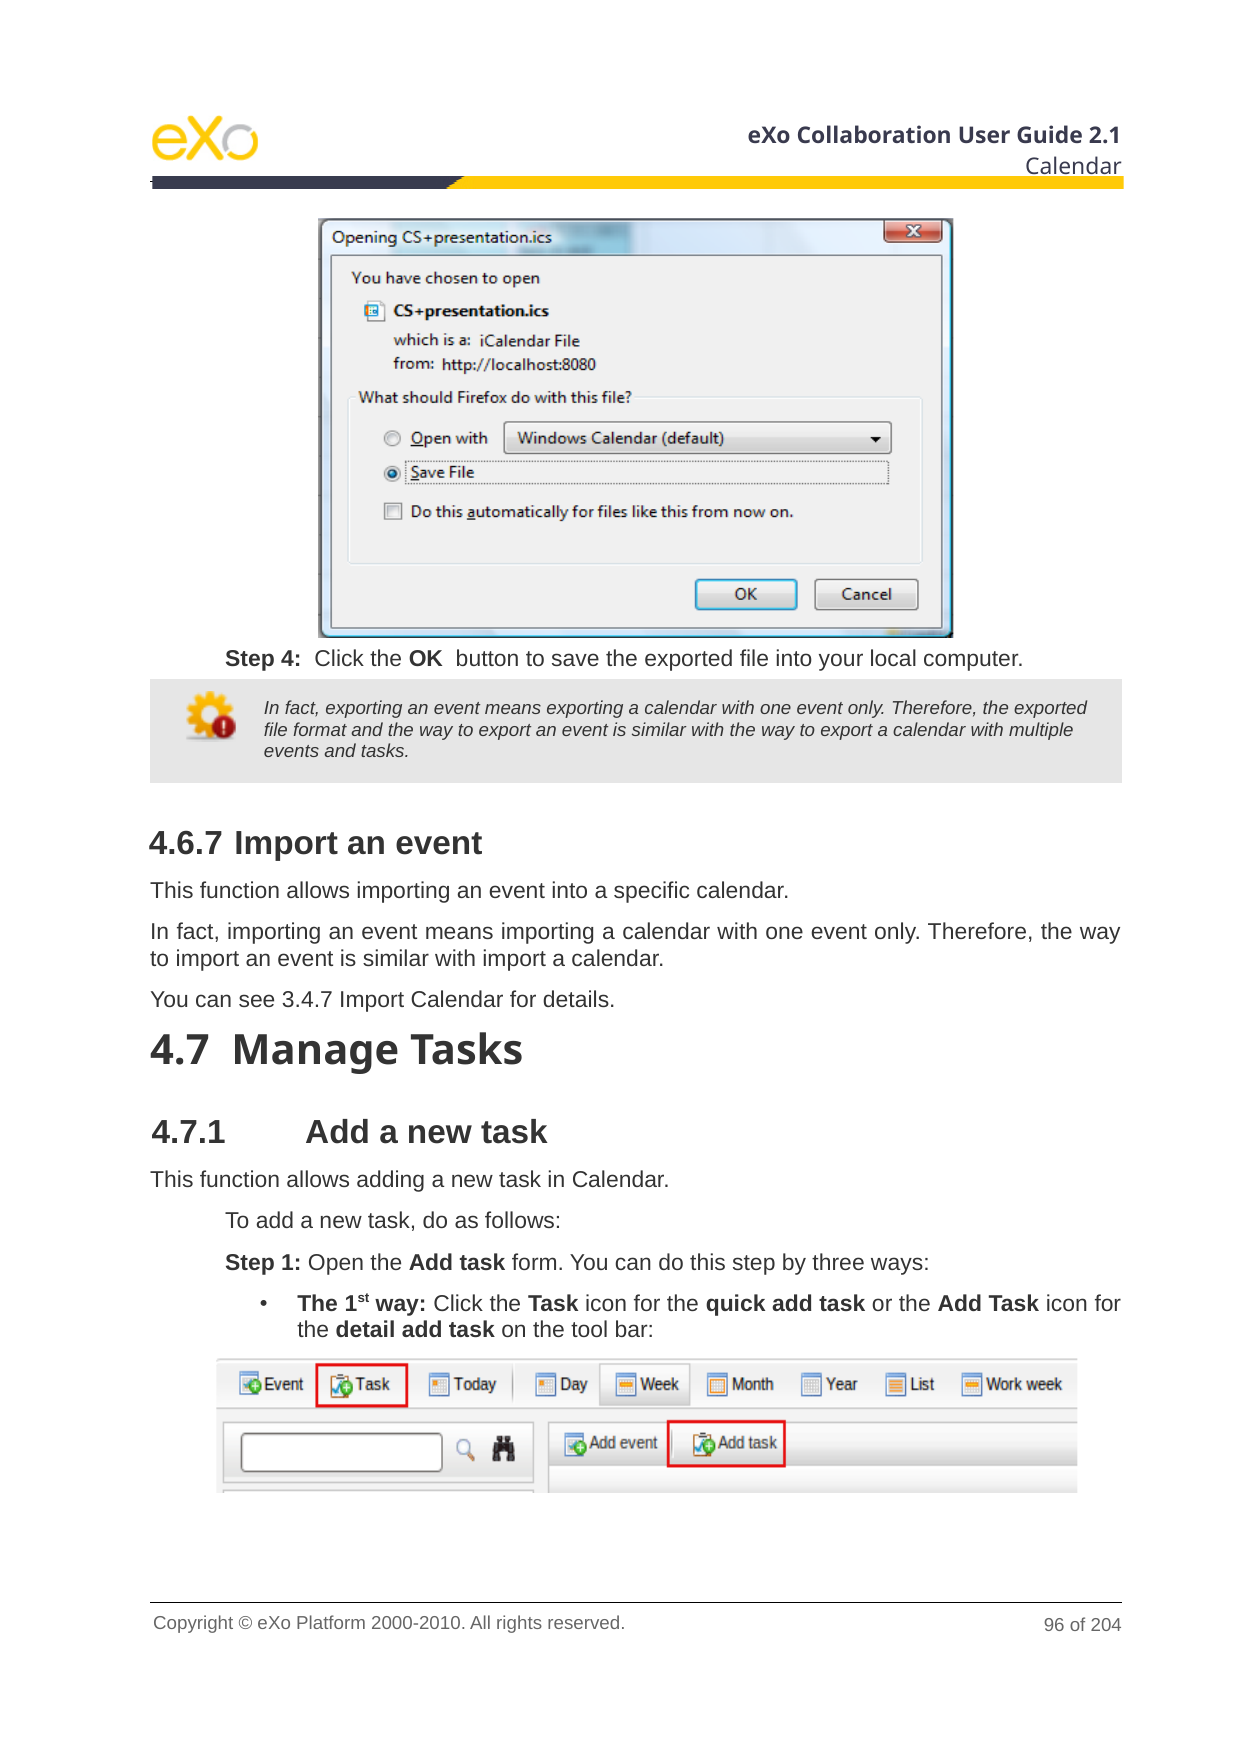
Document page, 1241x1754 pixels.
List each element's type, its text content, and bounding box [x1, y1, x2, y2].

text In fact, importing an event means importing a calendar with one event only. Therefore, the way to import an event is similar with import a calendar. [150, 918, 1122, 971]
list The 1st way: Click the Task icon for the quick add task or the Add Task icon for the detail add task on the tool bar: [259, 1290, 1122, 1342]
picture [152, 115, 259, 161]
list Step 4: Click the OK button to save the exported file into your local computer. [187, 638, 1122, 672]
text You can see 3.4.7 Import Calendar for details. [150, 986, 1122, 1012]
picture [185, 691, 236, 742]
subtitle Add a new task [150, 1112, 1122, 1151]
list To add a new task, do as follows: [187, 1207, 1122, 1233]
text This function allows importing an event into a specific calendar. [150, 877, 1122, 903]
picture [318, 218, 954, 638]
list Step 1: Open the Add task form. You can do this step by three ways: [187, 1248, 1122, 1275]
subtitle Manage Tasks [150, 1020, 1122, 1076]
text This function allows adding a new task in Calendar. [150, 1166, 1122, 1192]
table_header [150, 679, 258, 783]
subtitle Import an event [148, 823, 1122, 862]
picture [152, 176, 1124, 189]
picture [216, 1354, 1078, 1493]
table_header In fact, exporting an event means exporting a calendar with one event only. Therefore, the exported file format and the way to export an event is similar with the way to export a calendar with multiple events and tasks. [258, 679, 1122, 783]
